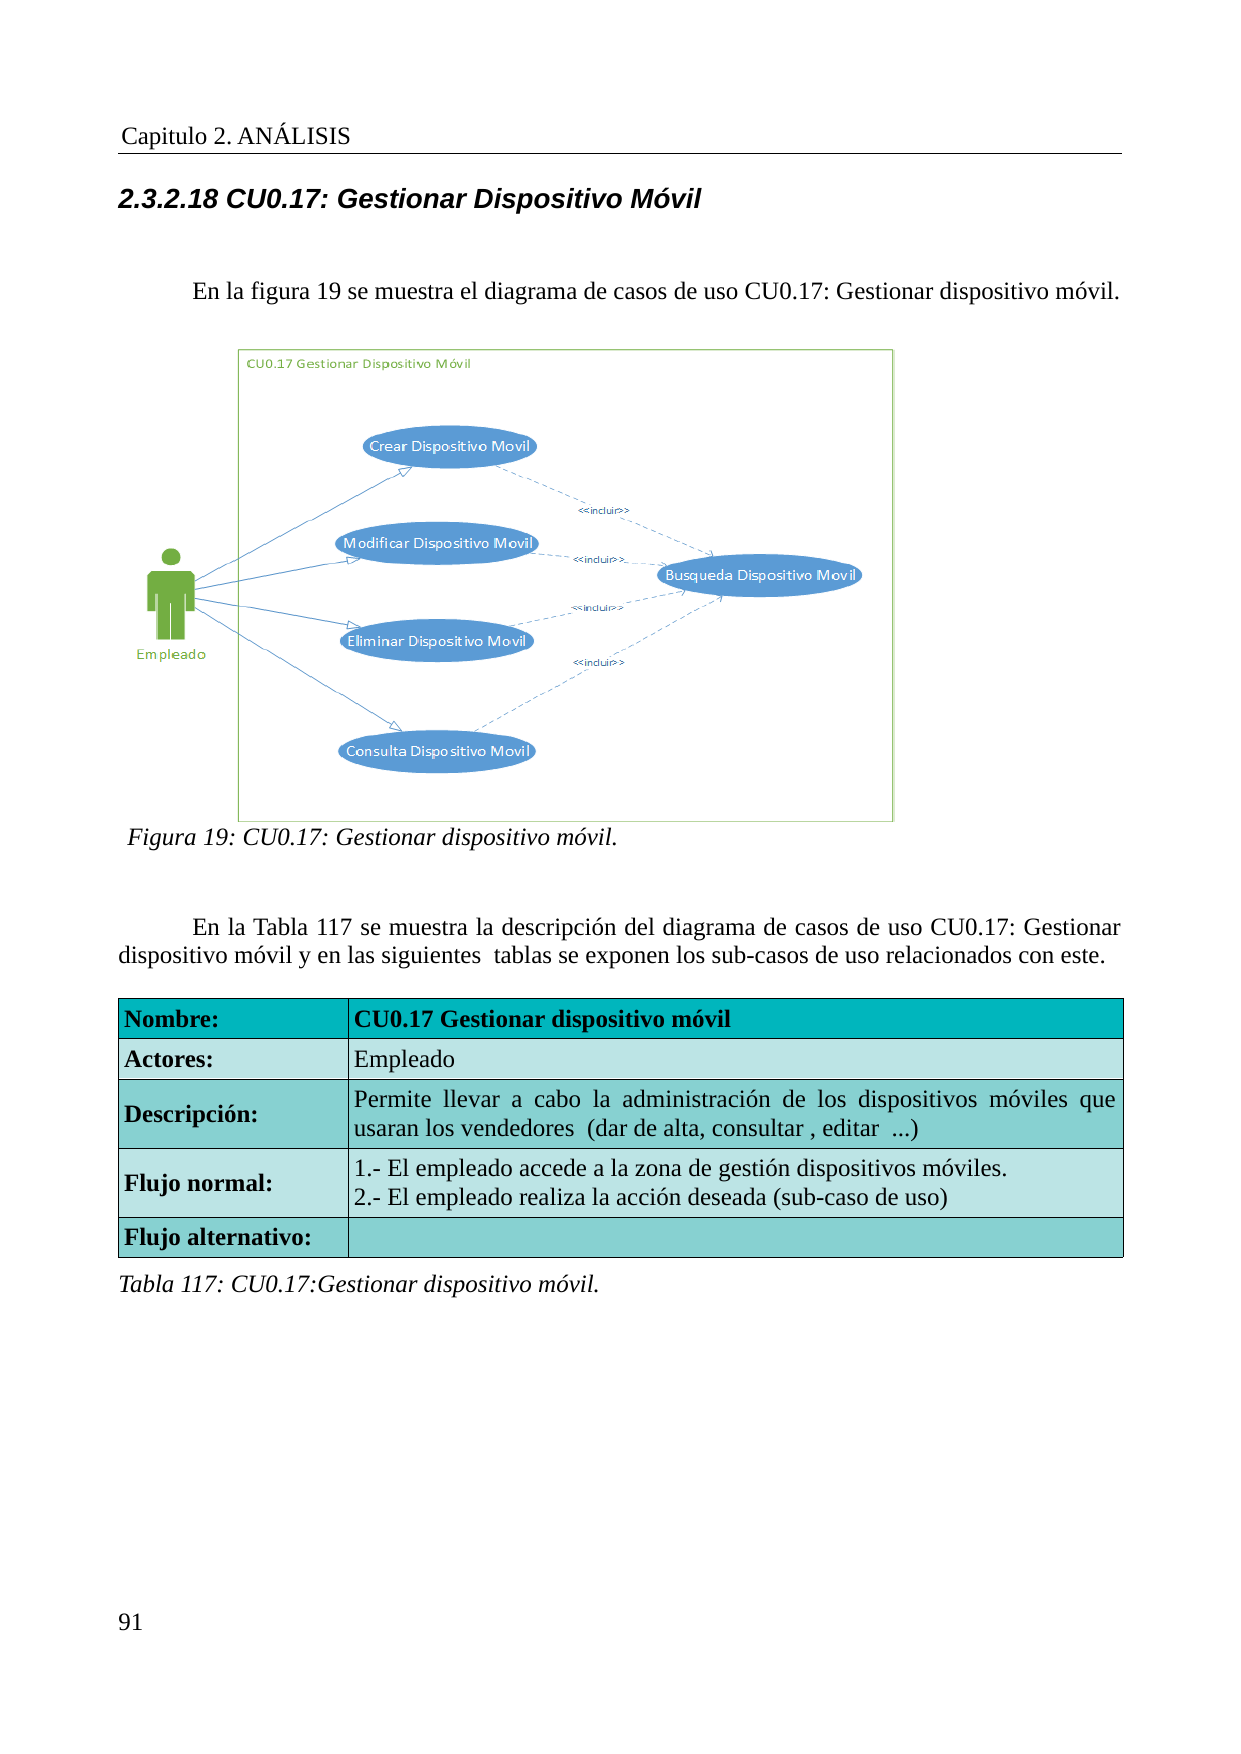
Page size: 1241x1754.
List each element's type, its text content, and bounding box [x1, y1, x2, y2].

text En la Tabla 117 se muestra la descripción del diagrama de casos de uso CU0.17: Gestionar dispositivo móvil y en las siguientes tablas se exponen los sub-casos de uso relacionados con este. [118, 912, 1122, 969]
table_header CU0.17 Gestionar dispositivo móvil [349, 999, 1123, 1038]
table_header Nombre: [119, 999, 348, 1038]
text En la figura 19 se muestra el diagrama de casos de uso CU0.17: Gestionar dispositivo móvil. [118, 276, 1122, 304]
table_cell Flujo alternativo: [119, 1218, 348, 1257]
table_cell 1.- El empleado accede a la zona de gestión dispositivos móviles. 2.- El empleado realiza la acción deseada (sub-caso de uso) [349, 1149, 1123, 1217]
table_cell Empleado [349, 1039, 1123, 1078]
table_cell Flujo normal: [119, 1149, 348, 1217]
table_cell Descripción: [119, 1080, 348, 1148]
text Figura 19: CU0.17: Gestionar dispositivo móvil. [127, 822, 895, 851]
table_cell Actores: [119, 1039, 348, 1078]
text Tabla 117: CU0.17:Gestionar dispositivo móvil. [118, 1269, 1122, 1298]
table_cell [349, 1218, 1123, 1257]
table_cell Permite llevar a cabo la administración de los dispositivos móviles que usaran los vendedores (dar de alta, consultar , editar ...) [349, 1080, 1123, 1148]
picture [127, 349, 895, 822]
subtitle 2.3.2.18 CU0.17: Gestionar Dispositivo Móvil [118, 182, 1122, 214]
